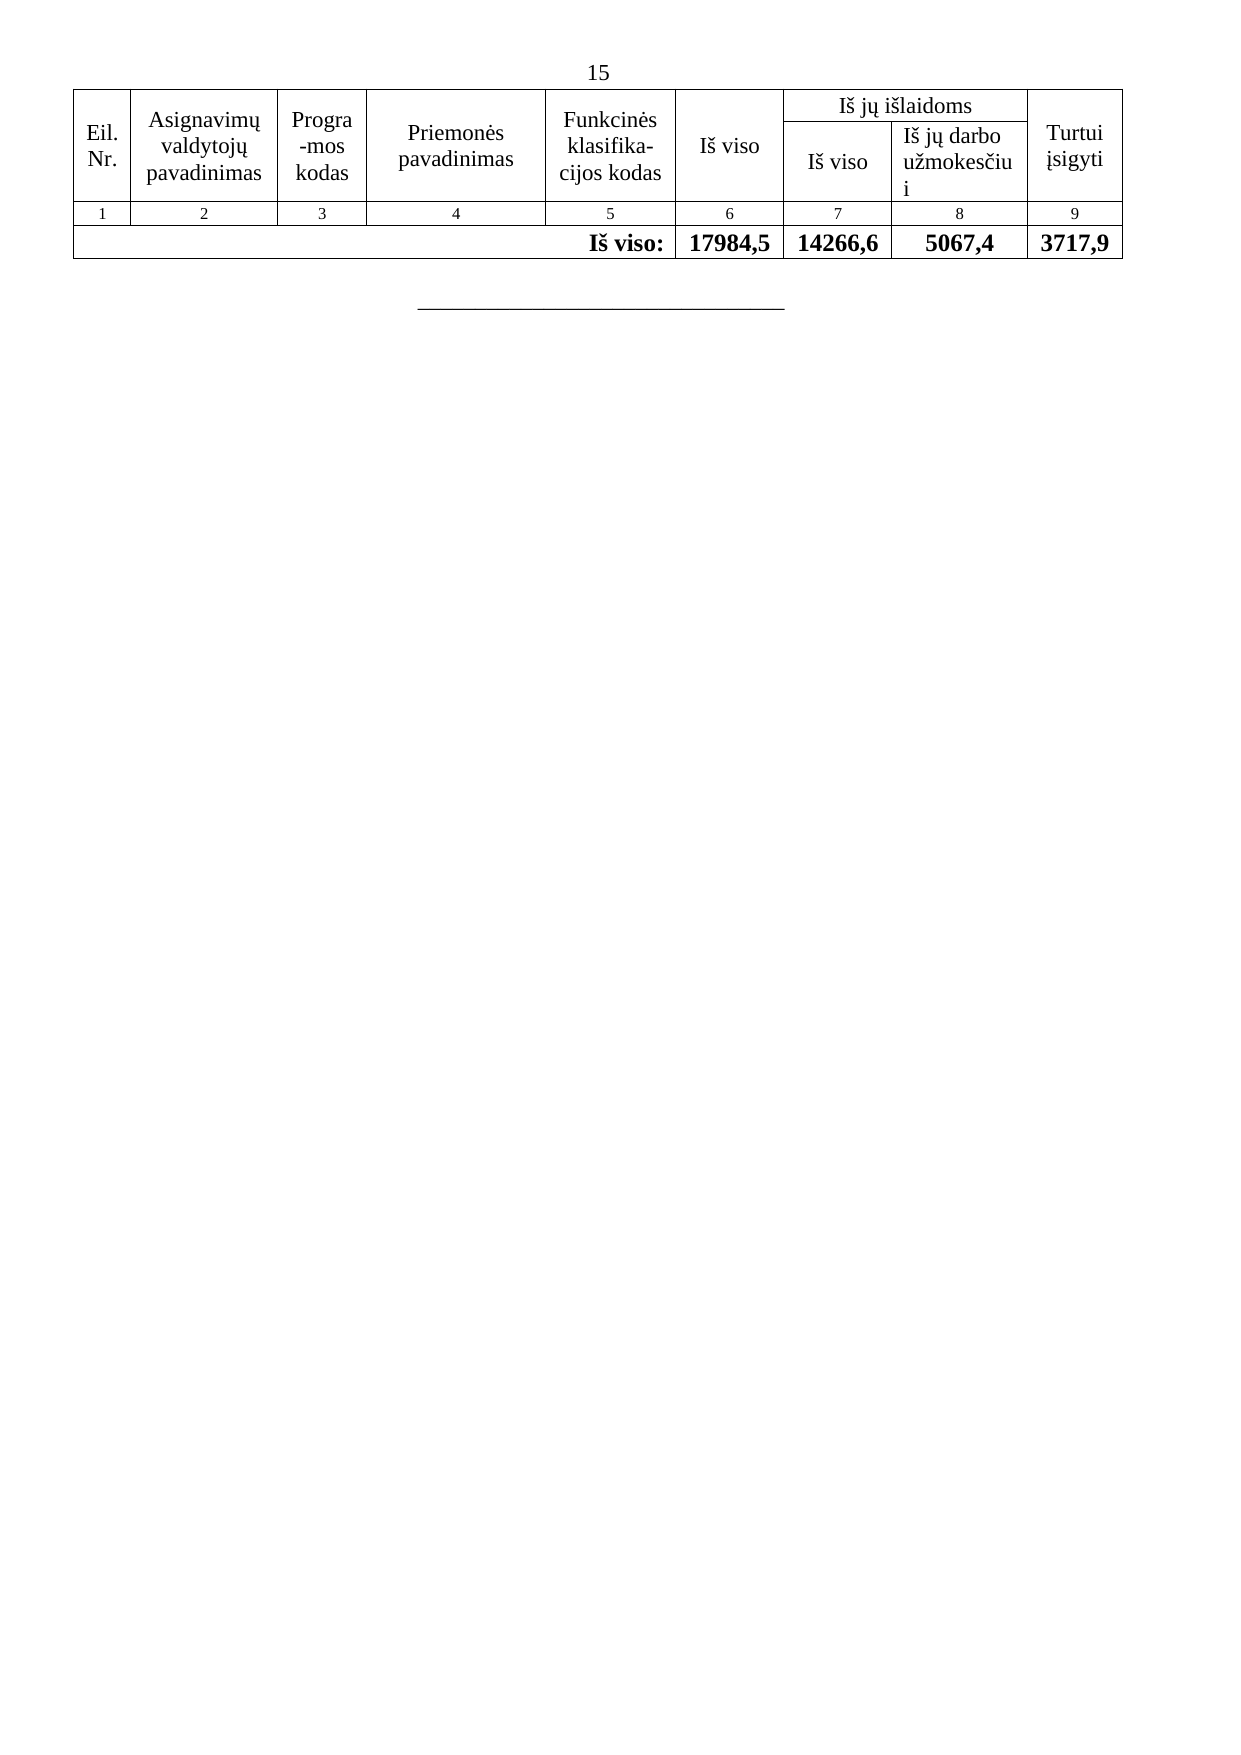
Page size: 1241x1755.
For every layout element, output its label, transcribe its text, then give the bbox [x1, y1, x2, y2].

table_cell Iš viso [784, 122, 891, 201]
table_cell 2 [131, 202, 277, 224]
text ________________________________ [74, 286, 1122, 312]
table_cell 5 [546, 202, 675, 224]
table_cell 7 [784, 202, 891, 224]
table_cell 4 [367, 202, 545, 224]
table_cell Iš viso: [74, 226, 675, 258]
table_header Progra-mos kodas [278, 90, 366, 201]
table_header Eil. Nr. [74, 90, 130, 201]
table_header Iš viso [676, 90, 783, 201]
table_cell 17984,5 [676, 226, 783, 258]
table_cell 3 [278, 202, 366, 224]
table_cell 5067,4 [892, 226, 1027, 258]
table_header Iš jų išlaidoms [784, 90, 1027, 121]
table_cell 6 [676, 202, 783, 224]
table_cell 1 [74, 202, 130, 224]
table_header Asignavimų valdytojų pavadinimas [131, 90, 277, 201]
table_cell 9 [1028, 202, 1122, 224]
table_cell 3717,9 [1028, 226, 1122, 258]
table_header Funkcinės klasifika-cijos kodas [546, 90, 675, 201]
table_cell 8 [892, 202, 1027, 224]
table_cell Iš jų darbo užmokesčiui [892, 122, 1027, 201]
table_header Turtui įsigyti [1028, 90, 1122, 201]
table_header Priemonės pavadinimas [367, 90, 545, 201]
table_cell 14266,6 [784, 226, 891, 258]
